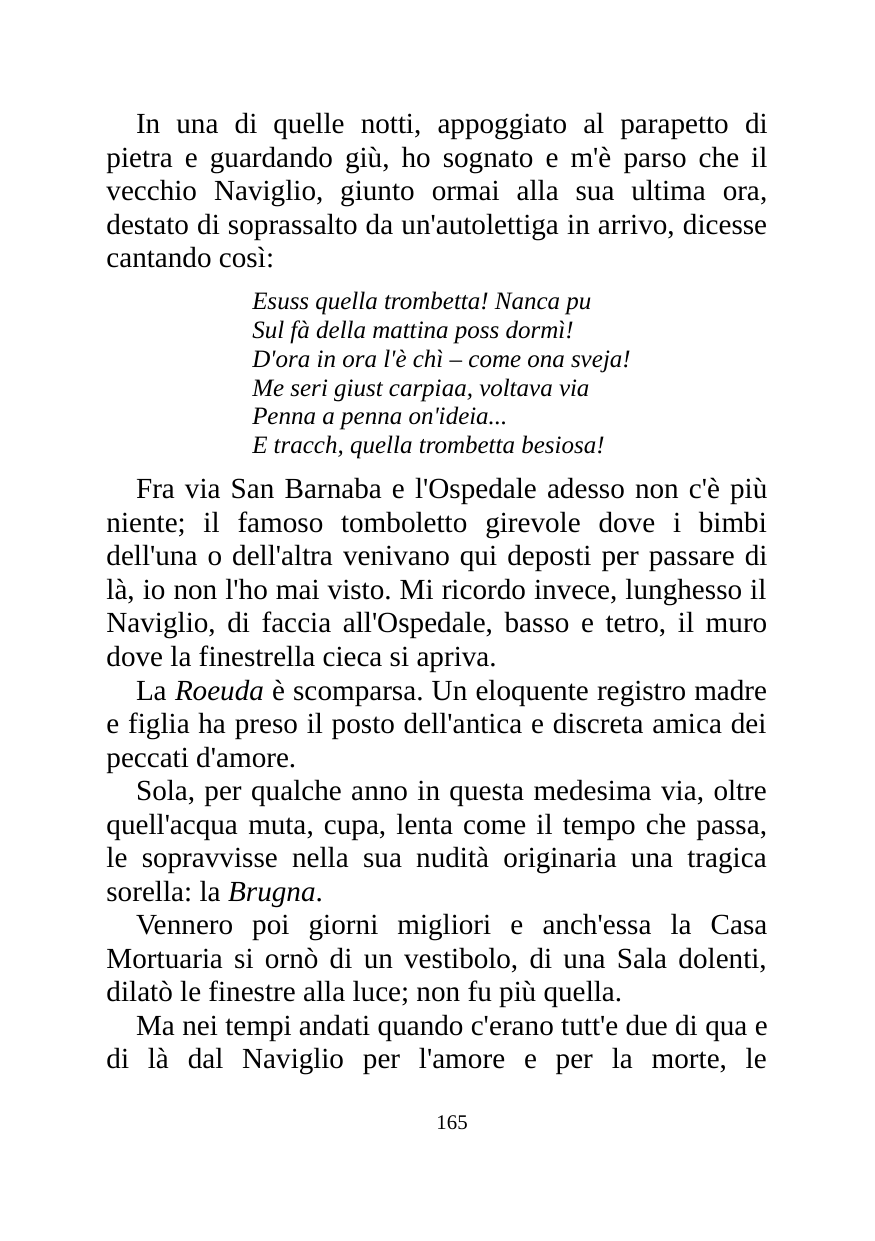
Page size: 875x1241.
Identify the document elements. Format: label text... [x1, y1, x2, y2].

text Sola, per qualche anno in questa medesima via, oltre quell'acqua muta, cupa, lenta come il tempo che passa, le sopravvisse nella sua nudità originaria una tragica sorella: la Brugna. [106, 773, 768, 907]
text Fra via San Barnaba e l'Ospedale adesso non c'è più niente; il famoso tomboletto girevole dove i bimbi dell'una o dell'altra venivano qui deposti per passare di là, io non l'ho mai visto. Mi ricordo invece, lunghesso il Naviglio, di faccia all'Ospedale, basso e tetro, il muro dove la finestrella cieca si apriva. [106, 471, 768, 673]
text Ma nei tempi andati quando c'erano tutt'e due di qua e di là dal Naviglio per l'amore e per la morte, le [106, 1008, 768, 1075]
text Esuss quella trombetta! Nanca pu Sul fà della mattina poss dormì! D'ora in ora l'è chì – come ona sveja! Me seri giust carpiaa, voltava via Penna a penna on'ideia... E tracch, quella trombetta besiosa! [252, 286, 768, 459]
text Vennero poi giorni migliori e anch'essa la Casa Mortuaria si ornò di un vestibolo, di una Sala dolenti, dilatò le finestre alla luce; non fu più quella. [106, 907, 768, 1008]
text In una di quelle notti, appoggiato al parapetto di pietra e guardando giù, ho sognato e m'è parso che il vecchio Naviglio, giunto ormai alla sua ultima ora, destato di soprassalto da un'autolettiga in arrivo, dicesse cantando così: [106, 106, 768, 274]
text La Roeuda è scomparsa. Un eloquente registro madre e figlia ha preso il posto dell'antica e discreta amica dei peccati d'amore. [106, 673, 768, 773]
